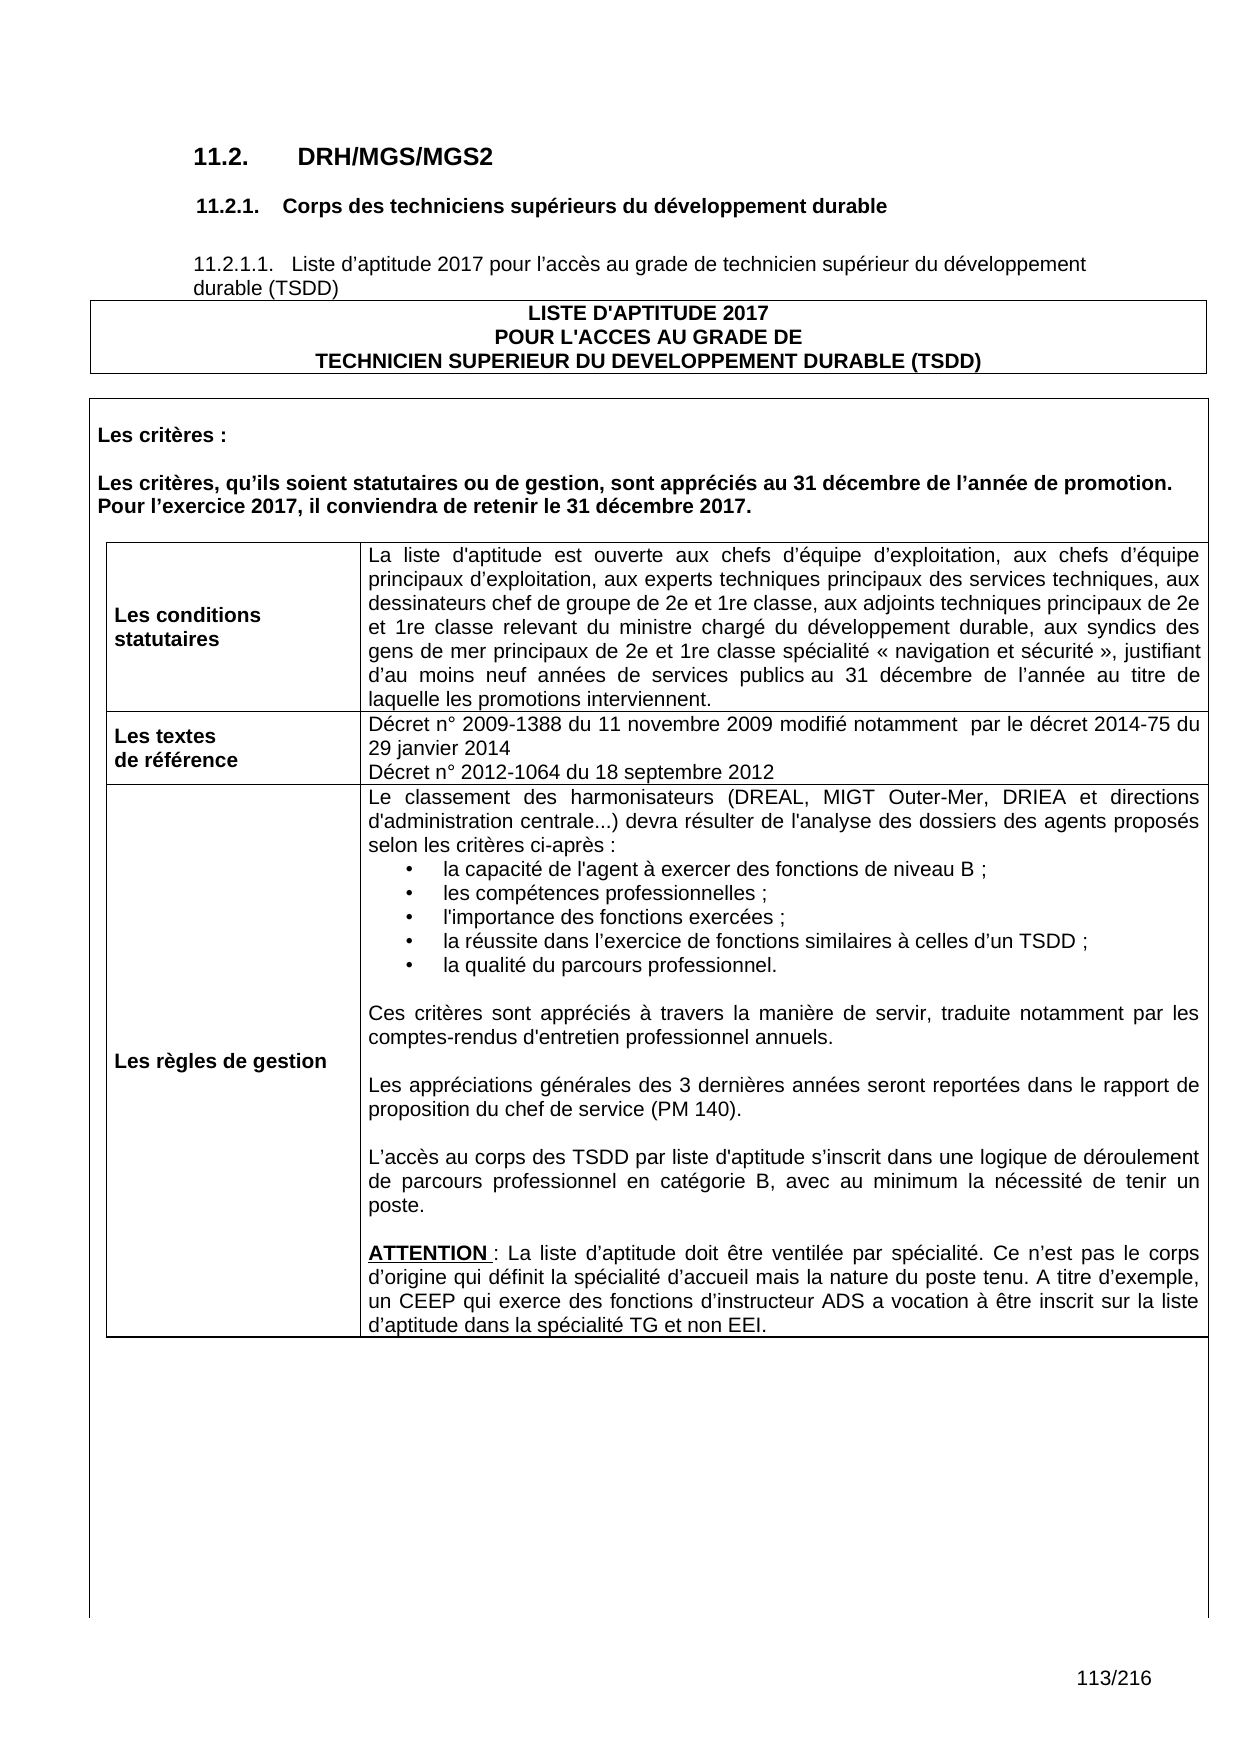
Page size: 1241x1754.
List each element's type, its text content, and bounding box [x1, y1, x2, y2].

table_cell Les règles de gestion [107, 785, 360, 1336]
subtitle Liste d’aptitude 2017 pour l’accès au grade de technicien supérieur du développement durable (TSDD) [118, 252, 1152, 299]
subtitle DRH/MGS/MGS2 [118, 142, 1152, 171]
subtitle Corps des techniciens supérieurs du développement durable [121, 194, 1152, 218]
table_cell [90, 1336, 1208, 1618]
table_cell La liste d'aptitude est ouverte aux chefs d’équipe d’exploitation, aux chefs d’équipe principaux d’exploitation, aux experts techniques principaux des services techniques, aux dessinateurs chef de groupe de 2e et 1re classe, aux adjoints techniques principaux de 2e et 1re classe relevant du ministre chargé du développement durable, aux syndics des gens de mer principaux de 2e et 1re classe spécialité « navigation et sécurité », justifiant d’au moins neuf années de services publics au 31 décembre de l’année au titre de laquelle les promotions interviennent. [361, 543, 1208, 711]
table_header Les critères : Les critères, qu’ils soient statutaires ou de gestion, sont appréciés au 31 décembre de l’année de promotion. Pour l’exercice 2017, il conviendra de retenir le 31 décembre 2017. [90, 399, 1208, 542]
table_cell [90, 542, 106, 711]
table_cell Le classement des harmonisateurs (DREAL, MIGT Outer-Mer, DRIEA et directions d'administration centrale...) devra résulter de l'analyse des dossiers des agents proposés selon les critères ci-après : la capacité de l'agent à exercer des fonctions de niveau B ; les compétences professionnelles ; l'importance des fonctions exercées ; la réussite dans l’exercice de fonctions similaires à celles d’un TSDD ; la qualité du parcours professionnel. Ces critères sont appréciés à travers la manière de servir, traduite notamment par les comptes-rendus d'entretien professionnel annuels. Les appréciations générales des 3 dernières années seront reportées dans le rapport de proposition du chef de service (PM 140). L’accès au corps des TSDD par liste d'aptitude s’inscrit dans une logique de déroulement de parcours professionnel en catégorie B, avec au minimum la nécessité de tenir un poste. ATTENTION : La liste d’aptitude doit être ventilée par spécialité. Ce n’est pas le corps d’origine qui définit la spécialité d’accueil mais la nature du poste tenu. A titre d’exemple, un CEEP qui exerce des fonctions d’instructeur ADS a vocation à être inscrit sur la liste d’aptitude dans la spécialité TG et non EEI. [361, 785, 1208, 1336]
table_cell Les conditions statutaires [107, 543, 360, 711]
table_header LISTE D'APTITUDE 2017 POUR L'ACCES AU GRADE DE TECHNICIEN SUPERIEUR DU DEVELOPPEMENT DURABLE (TSDD) [91, 301, 1206, 372]
table_cell Les textes de référence [107, 712, 360, 784]
table_cell [90, 784, 106, 1336]
table_cell Décret n° 2009-1388 du 11 novembre 2009 modifié notamment par le décret 2014-75 du 29 janvier 2014 Décret n° 2012-1064 du 18 septembre 2012 [361, 712, 1208, 784]
table_cell [90, 711, 106, 784]
